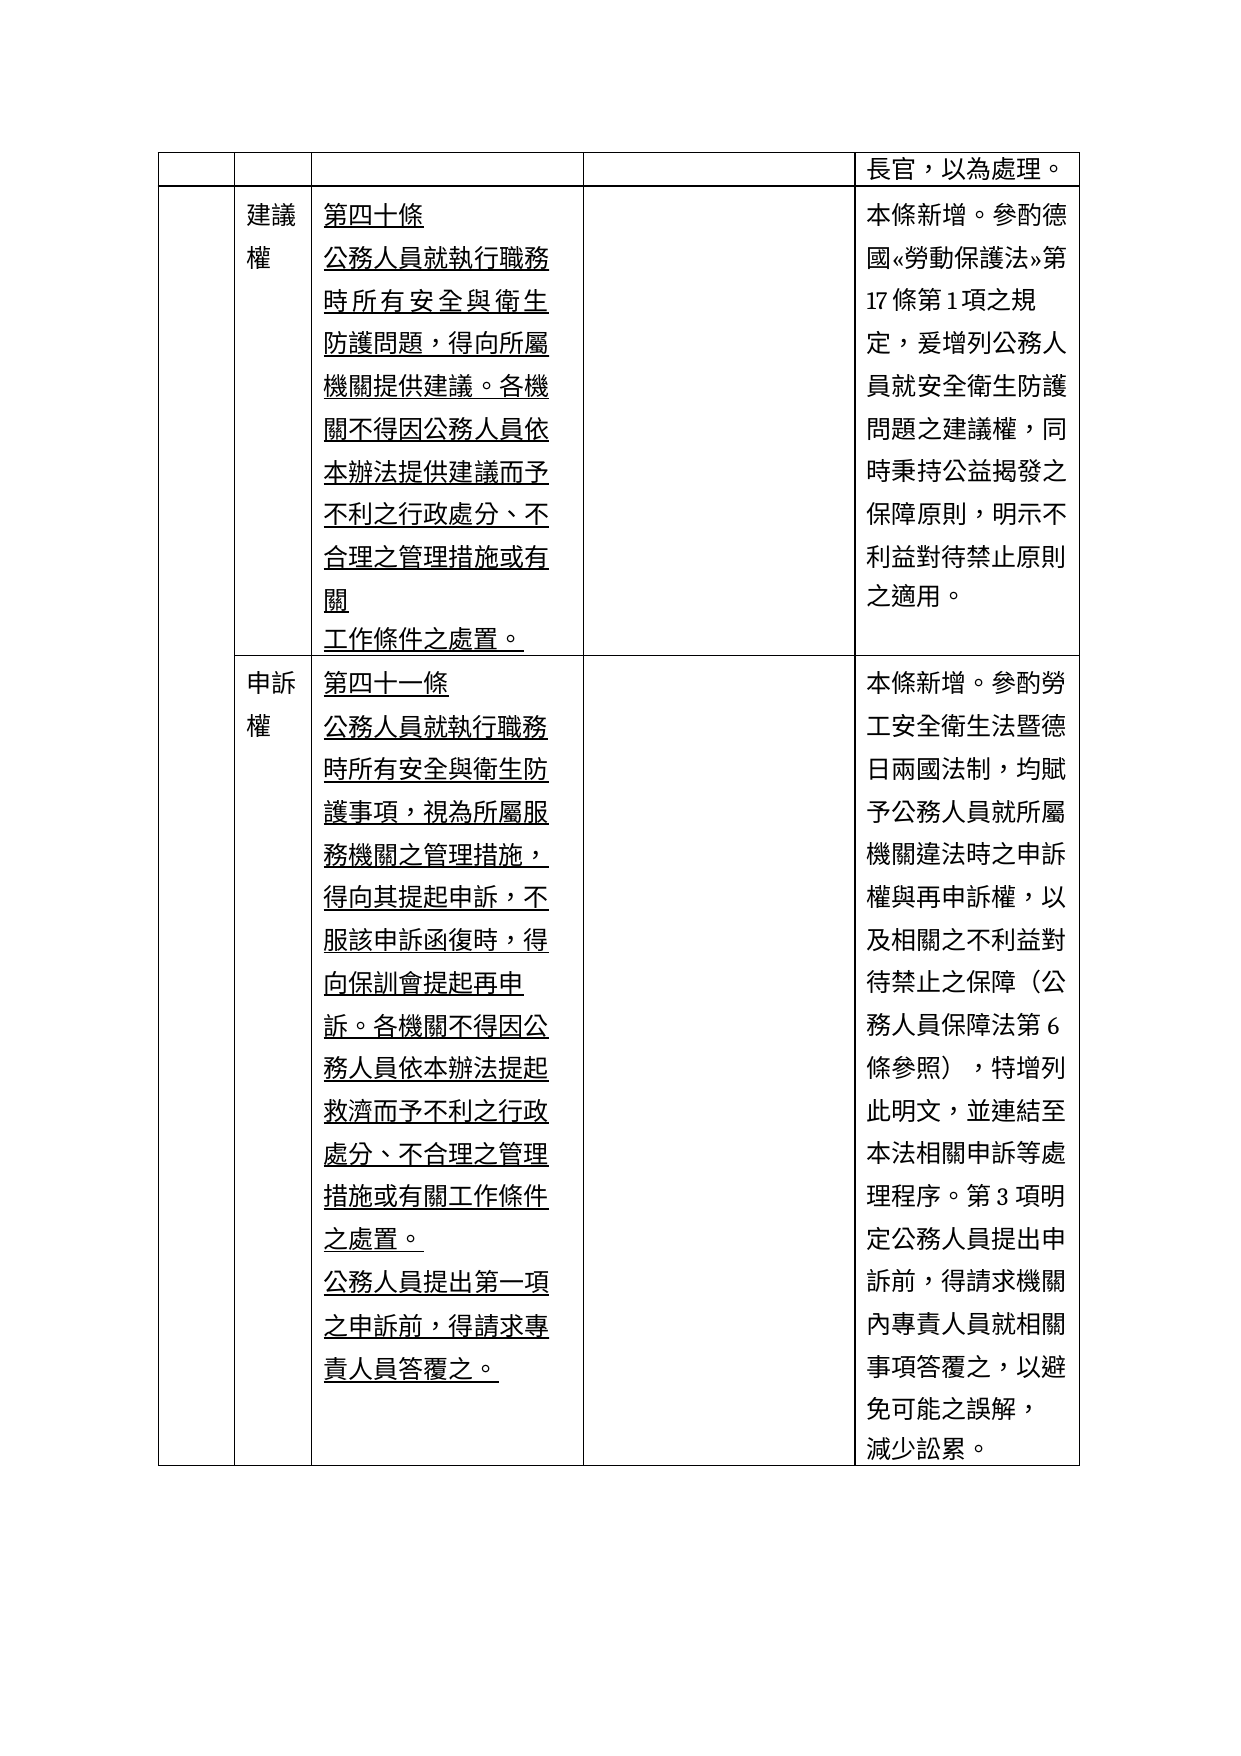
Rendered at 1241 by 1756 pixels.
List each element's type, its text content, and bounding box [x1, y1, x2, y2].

table_cell 申訴權 [235, 656, 311, 1465]
table_cell [159, 153, 234, 185]
table_header 第四十條 公務人員就執行職務時所有安全與衛生 防護問題，得向所屬機關提供建議。各機關不得因公務人員依本辦法提供建議而予不利之行政處分、不合理之管理措施或有關 工作條件之處置。 [312, 187, 583, 655]
table_header 本條新增。參酌德國«勞動保護法»第17條第1項之規 定，爰增列公務人員就安全衛生防護問題之建議權，同時秉持公益揭發之保障原則，明示不利益對待禁止原則 之適用。 [856, 187, 1079, 655]
table_cell [235, 153, 311, 185]
table_header [159, 187, 234, 1465]
table_cell [584, 656, 854, 1465]
table_header [584, 187, 854, 655]
table_header 建議權 [235, 187, 311, 655]
table_cell [584, 153, 854, 185]
table_cell 第四十一條 公務人員就執行職務時所有安全與衛生防護事項，視為所屬服務機關之管理措施， 得向其提起申訴，不服該申訴函復時，得向保訓會提起再申訴。各機關不得因公務人員依本辦法提起救濟而予不利之行政處分、不合理之管理措施或有關工作條件之處置。 公務人員提出第一項之申訴前，得請求專責人員答覆之。 [312, 656, 583, 1465]
table_cell 長官，以為處理。 [856, 153, 1079, 185]
table_cell 本條新增。參酌勞工安全衛生法暨德日兩國法制，均賦予公務人員就所屬機關違法時之申訴權與再申訴權，以及相關之不利益對待禁止之保障（公務人員保障法第 6 條參照），特增列此明文，並連結至本法相關申訴等處理程序。第 3 項明定公務人員提出申訴前，得請求機關內專責人員就相關事項答覆之，以避免可能之誤解， 減少訟累。 [856, 656, 1079, 1465]
table_cell [312, 153, 583, 185]
